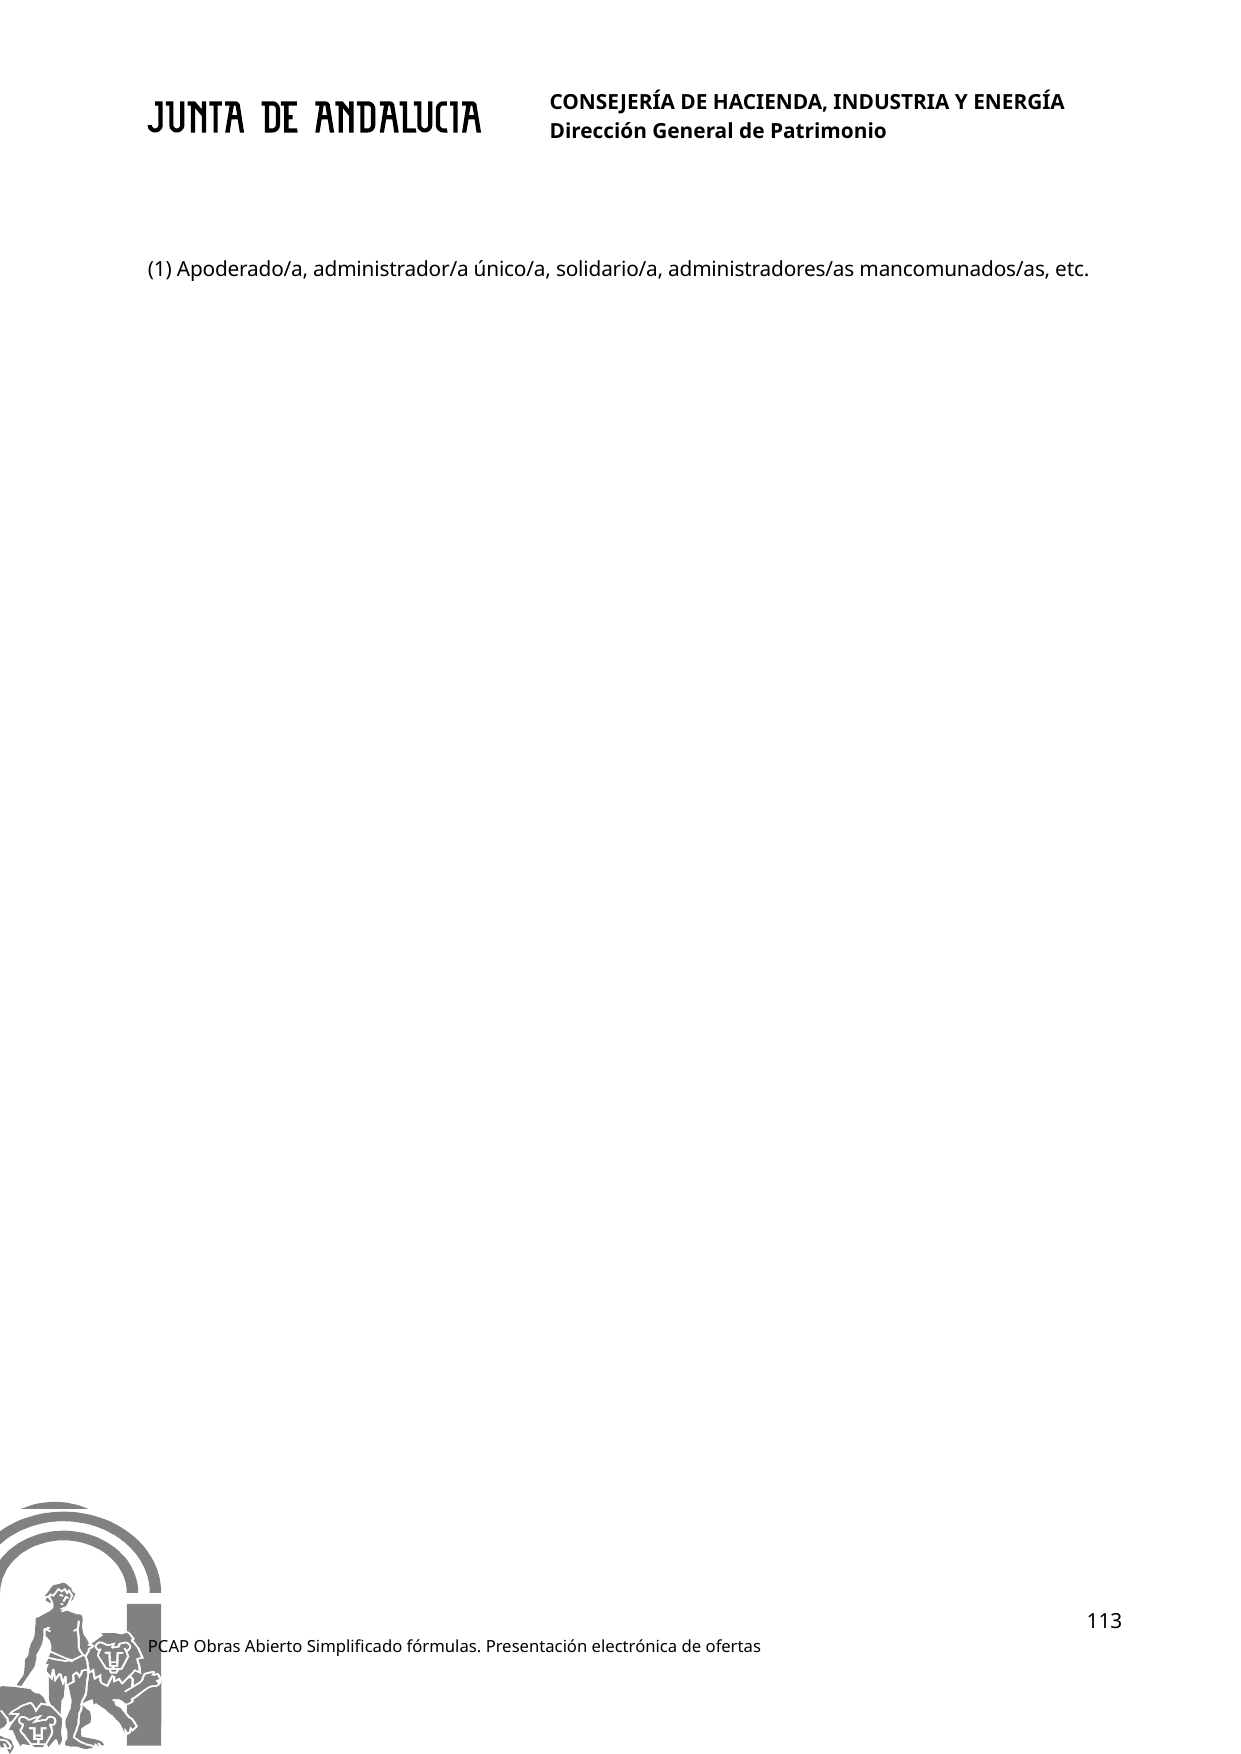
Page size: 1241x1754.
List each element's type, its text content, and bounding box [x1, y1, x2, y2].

text (1) Apoderado/a, administrador/a único/a, solidario/a, administradores/as mancomunados/as, etc. [148, 254, 1122, 282]
